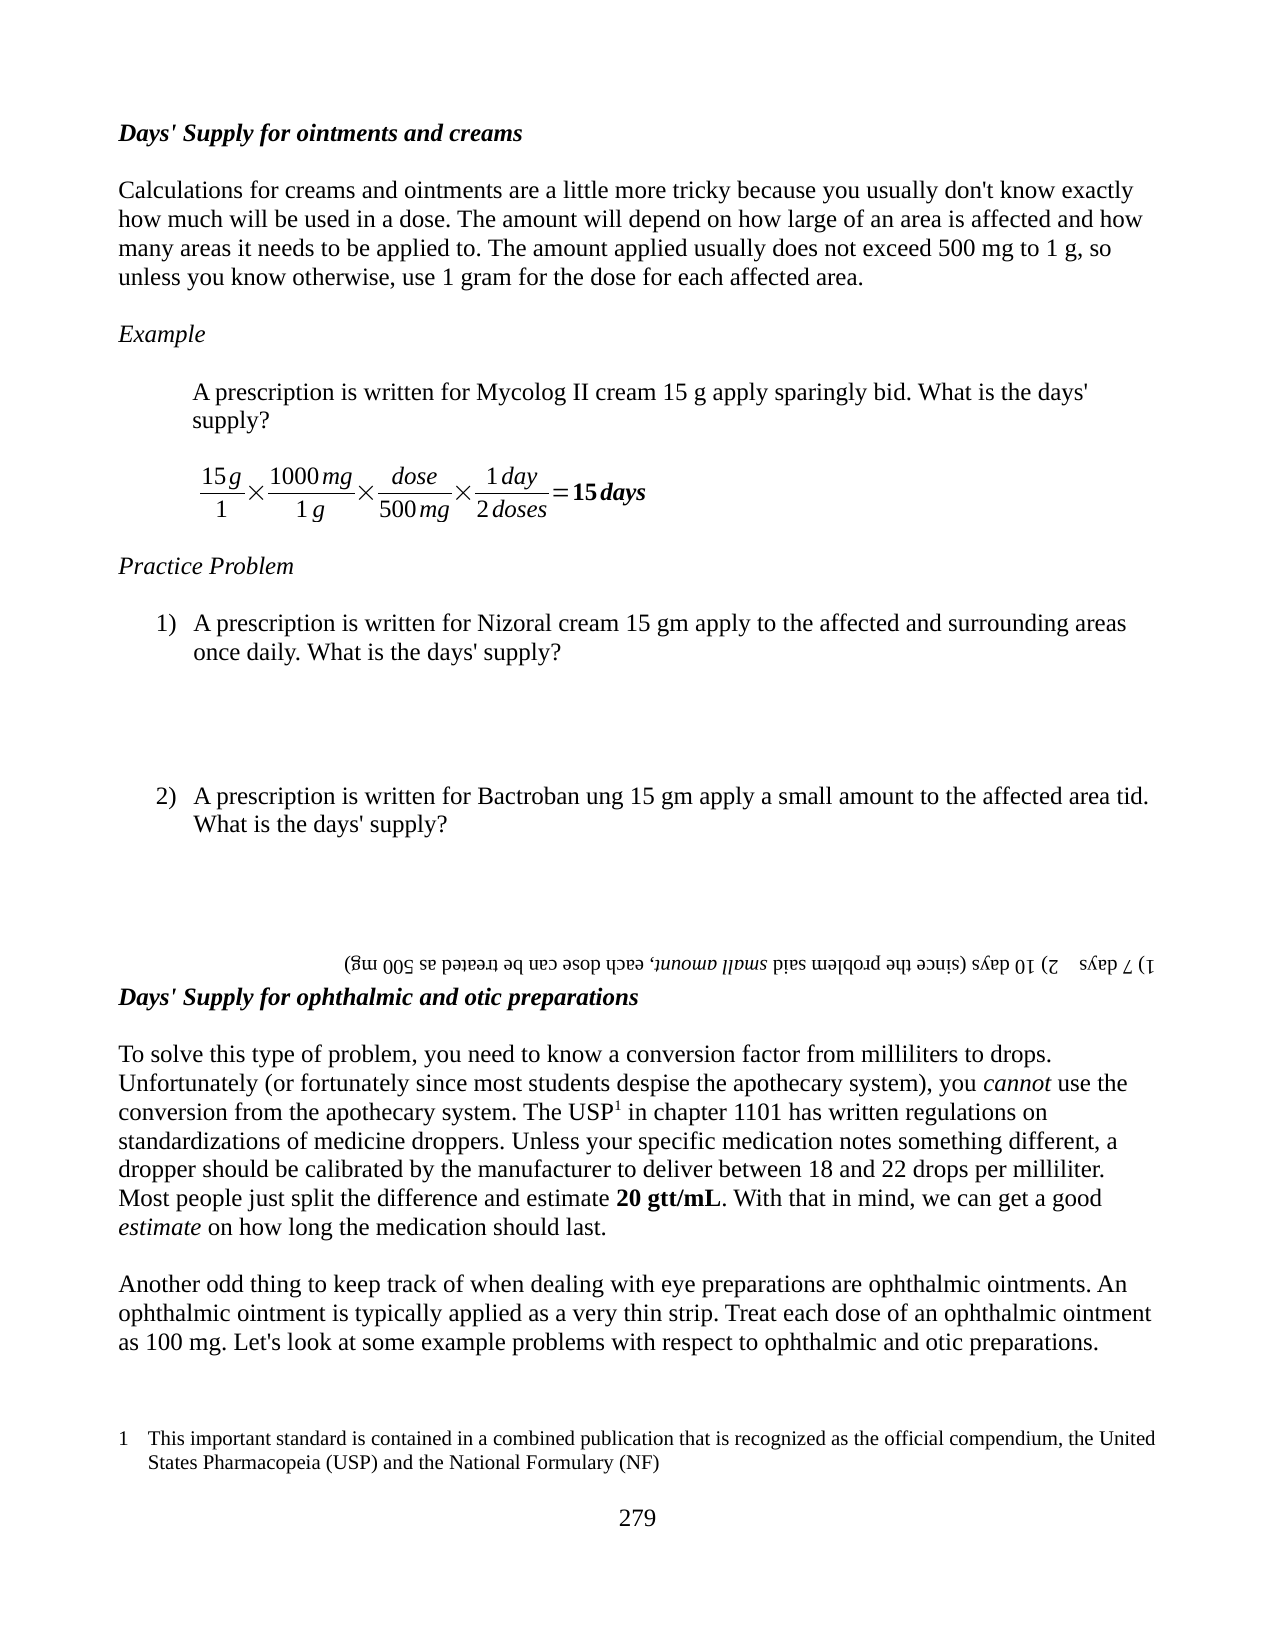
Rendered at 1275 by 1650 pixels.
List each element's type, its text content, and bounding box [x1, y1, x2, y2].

text Days' Supply for ointments and creams [118, 118, 1157, 147]
text Days' Supply for ophthalmic and otic preparations [118, 982, 1157, 1011]
text Example [118, 319, 1157, 348]
text Practice Problem [118, 551, 1157, 579]
list A prescription is written for Bactroban ung 15 gm apply a small amount to the affected area tid. What is the days' supply? [156, 781, 1157, 838]
list A prescription is written for Nizoral cream 15 gm apply to the affected and surrounding areas once daily. What is the days' supply? [156, 608, 1157, 666]
text To solve this type of problem, you need to know a conversion factor from milliliters to drops. Unfortunately (or fortunately since most students despise the apothecary system), you cannot use the conversion from the apothecary system. The USP in chapter 1101 has written regulations on standardizations of medicine droppers. Unless your specific medication notes something different, a dropper should be calibrated by the manufacturer to deliver between 18 and 22 drops per milliliter. Most people just split the difference and estimate 20 gtt/mL. With that in mind, we can get a good estimate on how long the medication should last. [118, 1039, 1157, 1241]
text A prescription is written for Mycolog II cream 15 g apply sparingly bid. What is the days' supply? [192, 377, 1157, 434]
text Calculations for creams and ointments are a little more tricky because you usually don't know exactly how much will be used in a dose. The amount will depend on how large of an area is affected and how many areas it needs to be applied to. The amount applied usually does not exceed 500 mg to 1 g, so unless you know otherwise, use 1 gram for the dose for each affected area. [118, 176, 1157, 291]
text Another odd thing to keep track of when dealing with eye preparations are ophthalmic ointments. An ophthalmic ointment is typically applied as a very thin strip. Treat each dose of an ophthalmic ointment as 100 mg. Let's look at some example problems with respect to ophthalmic and otic preparations. [118, 1269, 1157, 1356]
text This important standard is contained in a combined publication that is recognized as the official compendium, the United States Pharmacopeia (USP) and the National Formulary (NF) [118, 1426, 1157, 1474]
